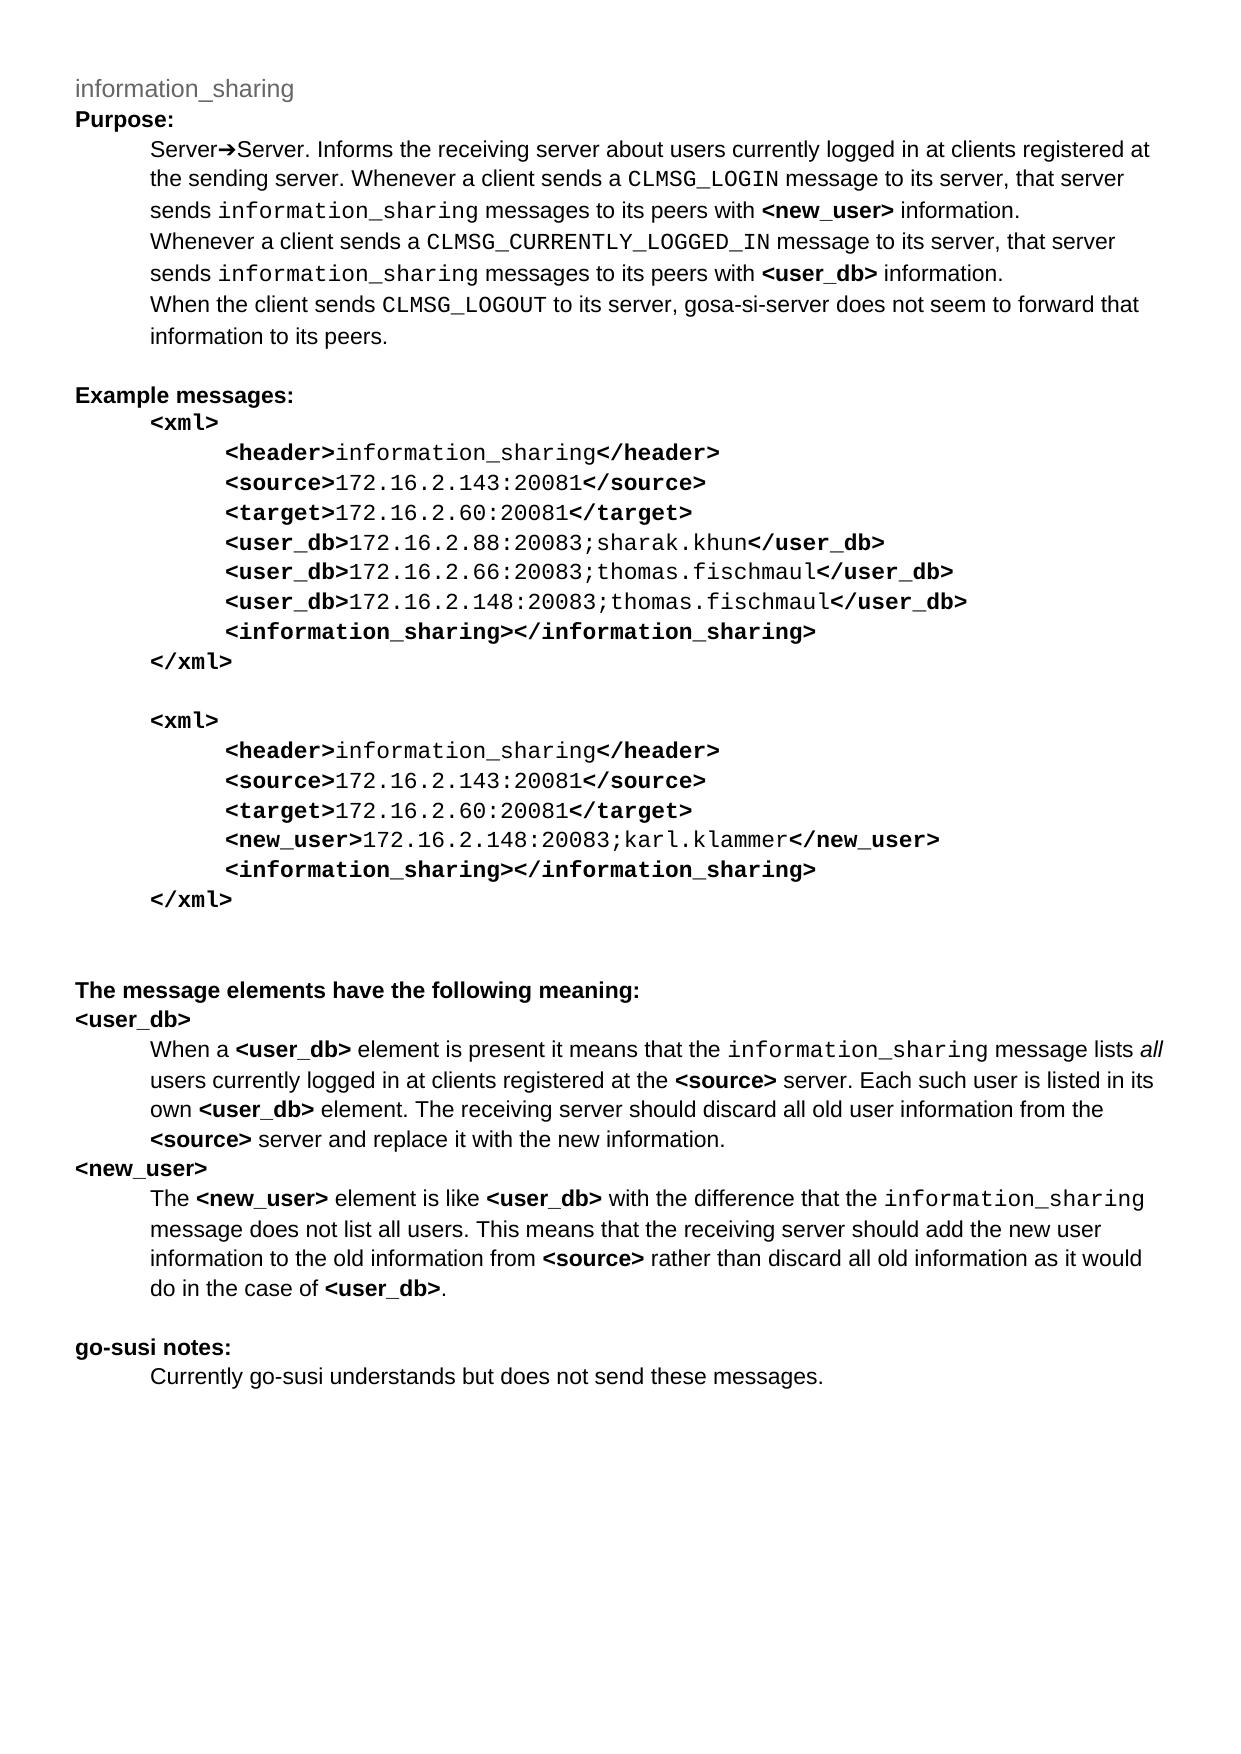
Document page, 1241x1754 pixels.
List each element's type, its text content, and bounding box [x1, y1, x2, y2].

text <source>172.16.2.143:20081</source> <target>172.16.2.60:20081</target> [225, 471, 1165, 527]
text <new_user>172.16.2.148:20083;karl.klammer</new_user> [225, 829, 1165, 855]
text The message elements have the following meaning: [75, 978, 1165, 1003]
text <information_sharing></information_sharing> [225, 858, 1165, 884]
text <user_db>172.16.2.148:20083;thomas.fischmaul</user_db> [225, 590, 1165, 616]
text go-susi notes: [75, 1334, 1165, 1360]
text Purpose: [75, 107, 1165, 133]
text <header>information_sharing</header> [225, 441, 1165, 467]
text <header>information_sharing</header> [225, 739, 1165, 765]
text </xml> [150, 888, 1165, 914]
text Whenever a client sends a CLMSG_CURRENTLY_LOGGED_IN message to its server, that server sends information_sharing messages to its peers with <user_db> information. [150, 229, 1165, 288]
text <information_sharing></information_sharing> [225, 620, 1165, 646]
text <new_user> [75, 1156, 1165, 1182]
subtitle information_sharing [75, 75, 1165, 103]
text Server➔Server. Informs the receiving server about users currently logged in at clients registered at the sending server. Whenever a client sends a CLMSG_LOGIN message to its server, that server sends information_sharing messages to its peers with <new_user> information. [150, 136, 1165, 225]
text The <new_user> element is like <user_db> with the difference that the information_sharing message does not list all users. This means that the receiving server should add the new user information to the old information from <source> rather than discard all old information as it would do in the case of <user_db>. [150, 1185, 1165, 1301]
text Example messages: [75, 382, 1165, 408]
text <user_db>172.16.2.66:20083;thomas.fischmaul</user_db> [225, 561, 1165, 587]
text <xml> [150, 709, 1165, 736]
text When a <user_db> element is present it means that the information_sharing message lists all users currently logged in at clients registered at the <source> server. Each such user is listed in its own <user_db> element. The receiving server should discard all old user information from the <source> server and replace it with the new information. [150, 1036, 1165, 1152]
text <xml> [150, 412, 1165, 438]
text <source>172.16.2.143:20081</source> [225, 769, 1165, 795]
text <target>172.16.2.60:20081</target> [225, 799, 1165, 825]
text <user_db>172.16.2.88:20083;sharak.khun</user_db> [225, 531, 1165, 557]
text Currently go-susi understands but does not send these messages. [150, 1363, 1165, 1389]
text <user_db> [75, 1007, 1165, 1033]
text When the client sends CLMSG_LOGOUT to its server, gosa-si-server does not seem to forward that information to its peers. [150, 292, 1165, 349]
text </xml> [150, 650, 1165, 676]
